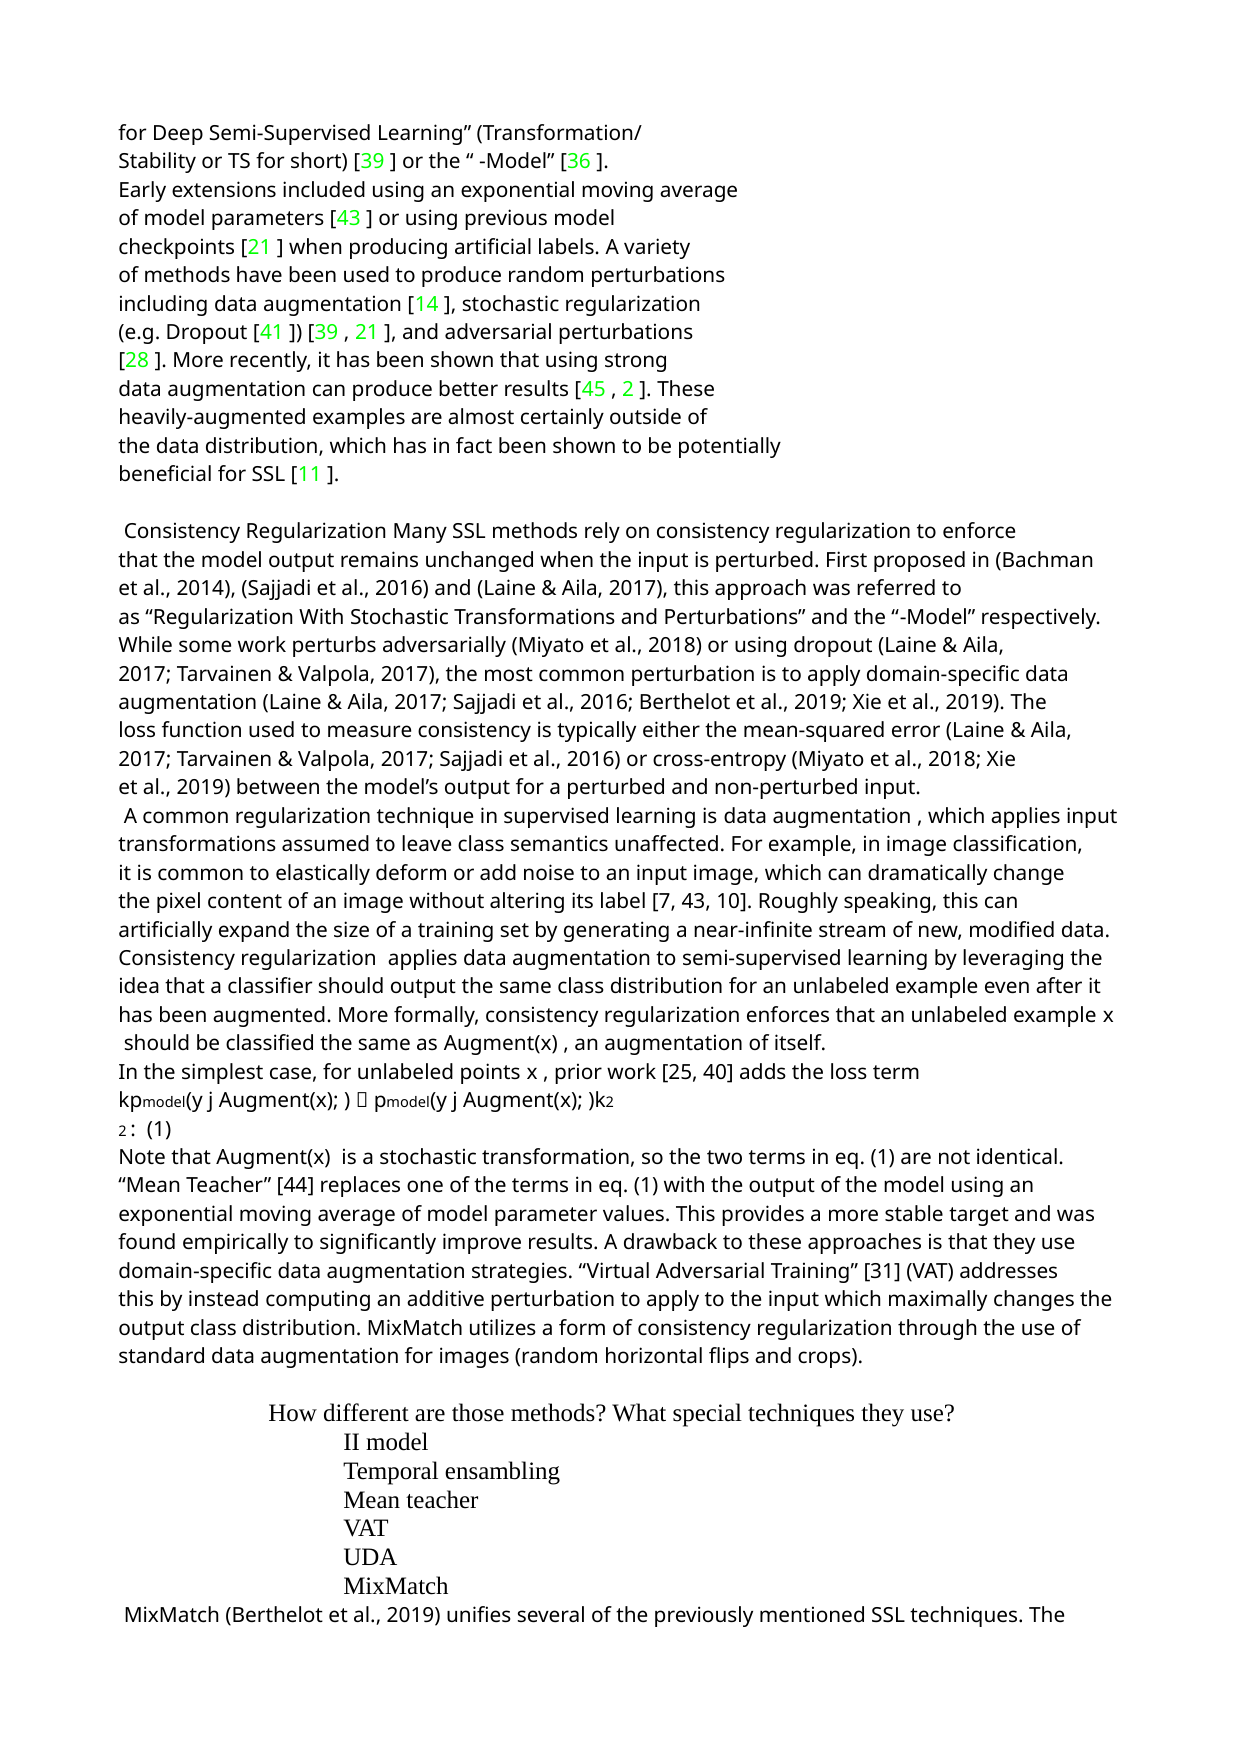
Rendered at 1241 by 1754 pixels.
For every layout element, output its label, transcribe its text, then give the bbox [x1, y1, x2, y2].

text including data augmentation [14 ], stochastic regularization [118, 289, 1122, 317]
text standard data augmentation for images (random horizontal flips and crops). [118, 1341, 1122, 1370]
text it is common to elastically deform or add noise to an input image, which can dramatically change [118, 858, 1122, 886]
text Early extensions included using an exponential moving average [118, 175, 1122, 203]
text this by instead computing an additive perturbation to apply to the input which maximally changes the [118, 1284, 1122, 1313]
text 2017; Tarvainen & Valpola, 2017; Sajjadi et al., 2016) or cross-entropy (Miyato et al., 2018; Xie [118, 744, 1122, 772]
text output class distribution. MixMatch utilizes a form of consistency regularization through the use of [118, 1313, 1122, 1341]
text II model [118, 1427, 1122, 1456]
text et al., 2019) between the model’s output for a perturbed and non-perturbed input. [118, 772, 1122, 801]
text Note that Augment(x) is a stochastic transformation, so the two terms in eq. (1) are not identical. [118, 1142, 1122, 1171]
text How different are those methods? What special techniques they use? [118, 1398, 1122, 1427]
text Mean teacher [118, 1485, 1122, 1513]
text domain-specific data augmentation strategies. “Virtual Adversarial Training” [31] (VAT) addresses [118, 1256, 1122, 1284]
text idea that a classifier should output the same class distribution for an unlabeled example even after it [118, 972, 1122, 1000]
text Stability or TS for short) [39 ] or the “ -Model” [36 ]. [118, 147, 1122, 175]
text 2 : (1) [118, 1114, 1122, 1142]
text transformations assumed to leave class semantics unaffected. For example, in image classification, [118, 829, 1122, 858]
text [28 ]. More recently, it has been shown that using strong [118, 346, 1122, 374]
text augmentation (Laine & Aila, 2017; Sajjadi et al., 2016; Berthelot et al., 2019; Xie et al., 2019). The [118, 687, 1122, 716]
text heavily-augmented examples are almost certainly outside of [118, 402, 1122, 431]
text has been augmented. More formally, consistency regularization enforces that an unlabeled example x [118, 1000, 1122, 1028]
text 2017; Tarvainen & Valpola, 2017), the most common perturbation is to apply domain-specific data [118, 659, 1122, 687]
text “Mean Teacher” [44] replaces one of the terms in eq. (1) with the output of the model using an [118, 1171, 1122, 1199]
text exponential moving average of model parameter values. This provides a more stable target and was [118, 1199, 1122, 1227]
text UDA [118, 1542, 1122, 1571]
text of model parameters [43 ] or using previous model [118, 203, 1122, 232]
text should be classified the same as Augment(x) , an augmentation of itself. [118, 1028, 1122, 1057]
text data augmentation can produce better results [45 , 2 ]. These [118, 374, 1122, 402]
text MixMatch [118, 1571, 1122, 1600]
text checkpoints [21 ] when producing artificial labels. A variety [118, 232, 1122, 260]
text as “Regularization With Stochastic Transformations and Perturbations” and the “-Model” respectively. [118, 602, 1122, 630]
text artificially expand the size of a training set by generating a near-infinite stream of new, modified data. [118, 915, 1122, 943]
text beneficial for SSL [11 ]. [118, 459, 1122, 488]
text kpmodel(y j Augment(x); ) 􀀀 pmodel(y j Augment(x); )k2 [118, 1085, 1122, 1114]
text loss function used to measure consistency is typically either the mean-squared error (Laine & Aila, [118, 716, 1122, 744]
text MixMatch (Berthelot et al., 2019) unifies several of the previously mentioned SSL techniques. The [118, 1600, 1122, 1628]
text In the simplest case, for unlabeled points x , prior work [25, 40] adds the loss term [118, 1057, 1122, 1085]
text the pixel content of an image without altering its label [7, 43, 10]. Roughly speaking, this can [118, 886, 1122, 915]
text A common regularization technique in supervised learning is data augmentation , which applies input [118, 801, 1122, 829]
text of methods have been used to produce random perturbations [118, 260, 1122, 289]
text VAT [118, 1513, 1122, 1542]
text Consistency regularization applies data augmentation to semi-supervised learning by leveraging the [118, 943, 1122, 972]
text the data distribution, which has in fact been shown to be potentially [118, 431, 1122, 459]
text et al., 2014), (Sajjadi et al., 2016) and (Laine & Aila, 2017), this approach was referred to [118, 573, 1122, 602]
text found empirically to significantly improve results. A drawback to these approaches is that they use [118, 1227, 1122, 1256]
text that the model output remains unchanged when the input is perturbed. First proposed in (Bachman [118, 545, 1122, 573]
text for Deep Semi-Supervised Learning” (Transformation/ [118, 118, 1122, 147]
text Temporal ensambling [118, 1456, 1122, 1485]
text While some work perturbs adversarially (Miyato et al., 2018) or using dropout (Laine & Aila, [118, 630, 1122, 659]
text Consistency Regularization Many SSL methods rely on consistency regularization to enforce [118, 517, 1122, 545]
text (e.g. Dropout [41 ]) [39 , 21 ], and adversarial perturbations [118, 317, 1122, 346]
